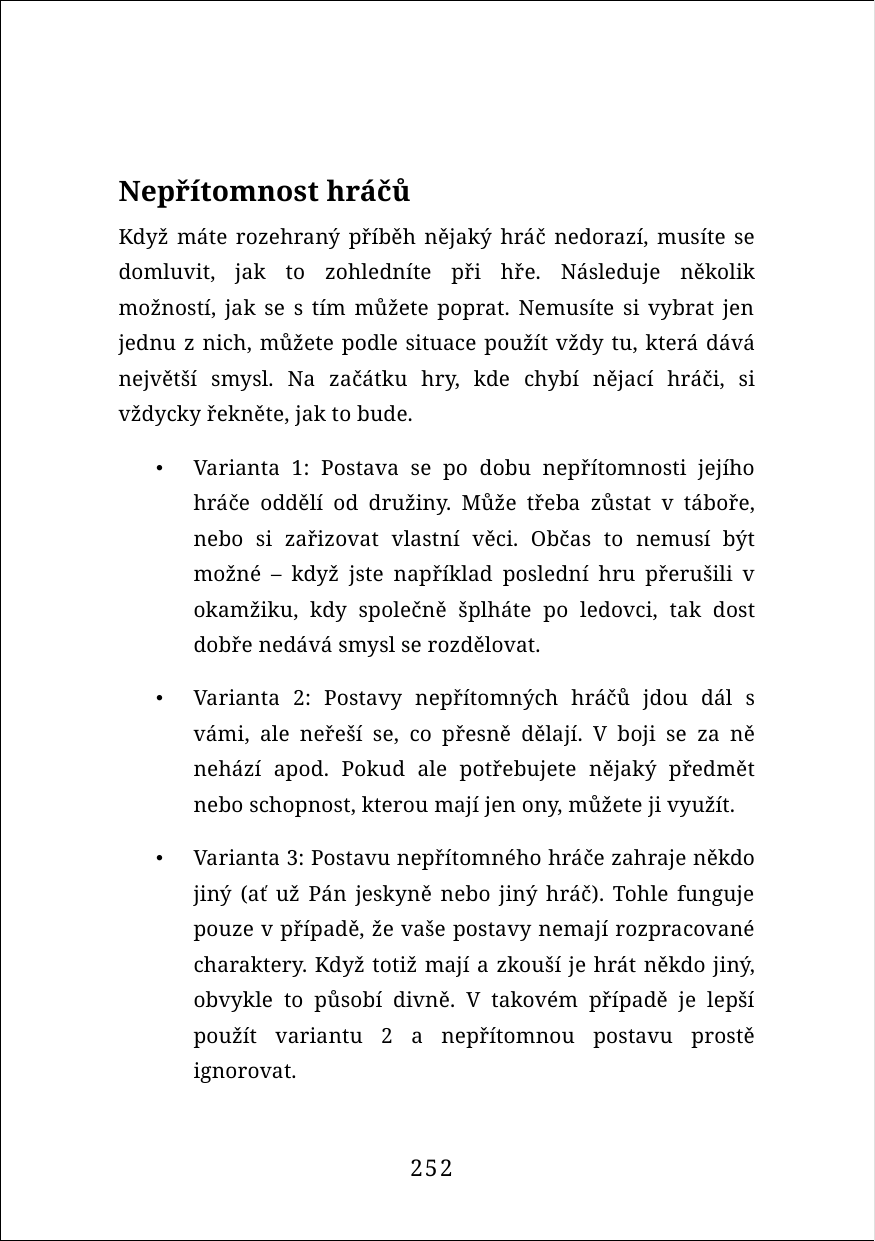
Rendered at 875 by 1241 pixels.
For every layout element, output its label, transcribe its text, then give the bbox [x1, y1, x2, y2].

text Když máte rozehraný příběh nějaký hráč nedorazí, musíte se domluvit, jak to zohledníte při hře. Následuje několik možností, jak se s tím můžete poprat. Nemusíte si vybrat jen jednu z nich, můžete podle situace použít vždy tu, která dává největší smysl. Na začátku hry, kde chybí nějací hráči, si vždycky řekněte, jak to bude. [118, 222, 756, 428]
list Varianta 1: Postava se po dobu nepřítomnosti jejího hráče oddělí od družiny. Může třeba zůstat v táboře, nebo si zařizovat vlastní věci. Občas to nemusí být možné – když jste například poslední hru přerušili v okamžiku, kdy společně šplháte po ledovci, tak dost dobře nedává smysl se rozdělovat. [156, 453, 756, 659]
subtitle Nepřítomnost hráčů [118, 172, 756, 210]
list Varianta 3: Postavu nepřítomného hráče zahraje někdo jiný (ať už Pán jeskyně nebo jiný hráč). Tohle funguje pouze v případě, že vaše postavy nemají rozpracované charaktery. Když totiž mají a zkouší je hrát někdo jiný, obvykle to působí divně. V takovém případě je lepší použít variantu 2 a nepřítomnou postavu prostě ignorovat. [156, 843, 756, 1085]
list Varianta 2: Postavy nepřítomných hráčů jdou dál s vámi, ale neřeší se, co přesně dělají. V boji se za ně nehází apod. Pokud ale potřebujete nějaký předmět nebo schopnost, kterou mají jen ony, můžete ji využít. [156, 683, 756, 818]
